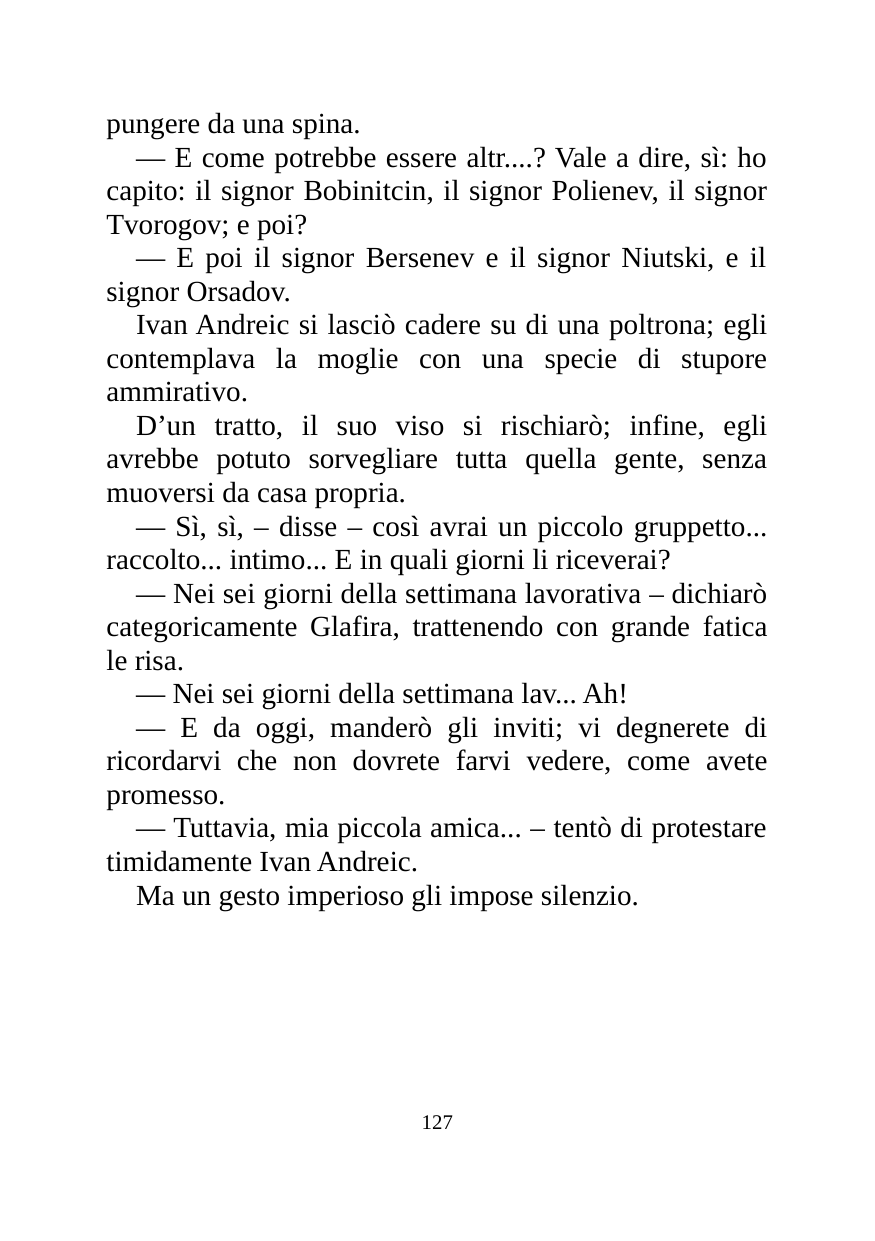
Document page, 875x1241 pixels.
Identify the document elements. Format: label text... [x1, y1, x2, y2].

text — E come potrebbe essere altr....? Vale a dire, sì: ho capito: il signor Bobinitcin, il signor Polienev, il signor Tvorogov; e poi? [106, 140, 768, 240]
text — E poi il signor Bersenev e il signor Niutski, e il signor Orsadov. [106, 240, 768, 307]
text pungere da una spina. [106, 106, 768, 140]
text — Tuttavia, mia piccola amica... – tentò di protestare timidamente Ivan Andreic. [106, 811, 768, 878]
text D’un tratto, il suo viso si rischiarò; infine, egli avrebbe potuto sorvegliare tutta quella gente, senza muoversi da casa propria. [106, 408, 768, 509]
text Ivan Andreic si lasciò cadere su di una poltrona; egli contemplava la moglie con una specie di stupore ammirativo. [106, 307, 768, 408]
text — Nei sei giorni della settimana lav... Ah! [106, 676, 768, 710]
text — Sì, sì, – disse – così avrai un piccolo gruppetto... raccolto... intimo... E in quali giorni li riceverai? [106, 509, 768, 576]
text — Nei sei giorni della settimana lavorativa – dichiarò categoricamente Glafira, trattenendo con grande fatica le risa. [106, 576, 768, 676]
text — E da oggi, manderò gli inviti; vi degnerete di ricordarvi che non dovrete farvi vedere, come avete promesso. [106, 710, 768, 811]
text Ma un gesto imperioso gli impose silenzio. [106, 878, 768, 911]
